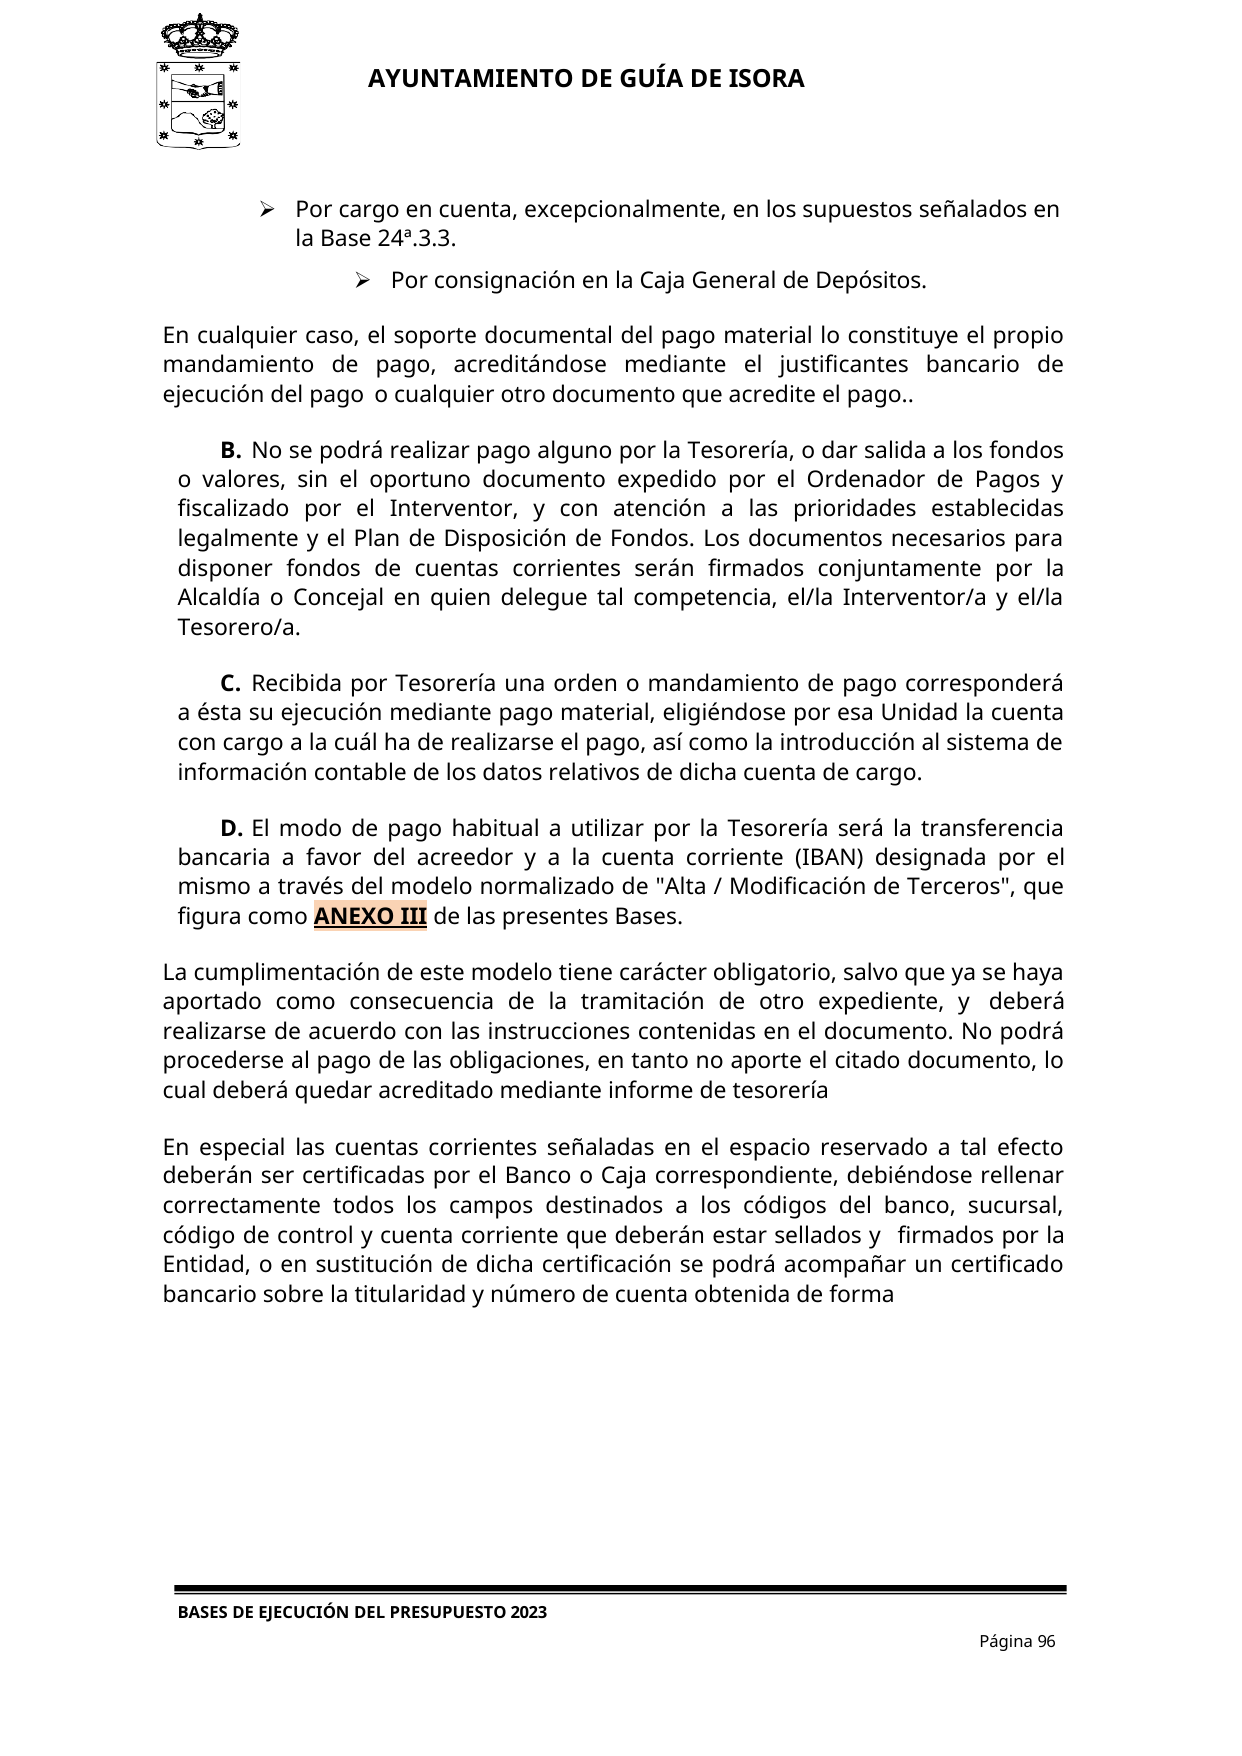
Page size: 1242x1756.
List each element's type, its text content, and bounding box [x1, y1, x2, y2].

text En especial las cuentas corrientes señaladas en el espacio reservado a tal efecto deberán ser certificadas por el Banco o Caja correspondiente, debiéndose rellenar correctamente todos los campos destinados a los códigos del banco, sucursal, código de control y cuenta corriente que deberán estar sellados y firmados por la Entidad, o en sustitución de dicha certificación se podrá acompañar un certificado bancario sobre la titularidad y número de cuenta obtenida de forma [162, 1131, 1065, 1309]
list El modo de pago habitual a utilizar por la Tesorería será la transferencia bancaria a favor del acreedor y a la cuenta corriente (IBAN) designada por el mismo a través del modelo normalizado de "Alta / Modificación de Terceros", que figura como ANEXO III de las presentes Bases. [162, 812, 1065, 931]
list Por consignación en la Caja General de Depósitos. [353, 264, 1079, 295]
list Recibida por Tesorería una orden o mandamiento de pago corresponderá a ésta su ejecución mediante pago material, eligiéndose por esa Unidad la cuenta con cargo a la cuál ha de realizarse el pago, así como la introducción al sistema de información contable de los datos relativos de dicha cuenta de cargo. [162, 668, 1065, 787]
list No se podrá realizar pago alguno por la Tesorería, o dar salida a los fondos o valores, sin el oportuno documento expedido por el Ordenador de Pagos y fiscalizado por el Interventor, y con atención a las prioridades establecidas legalmente y el Plan de Disposición de Fondos. Los documentos necesarios para disponer fondos de cuentas corrientes serán firmados conjuntamente por la Alcaldía o Concejal en quien delegue tal competencia, el/la Interventor/a y el/la Tesorero/a. [162, 434, 1065, 642]
text La cumplimentación de este modelo tiene carácter obligatorio, salvo que ya se haya aportado como consecuencia de la tramitación de otro expediente, y deberá realizarse de acuerdo con las instrucciones contenidas en el documento. No podrá procederse al pago de las obligaciones, en tanto no aporte el citado documento, lo cual deberá quedar acreditado mediante informe de tesorería [162, 957, 1065, 1105]
list Por cargo en cuenta, excepcionalmente, en los supuestos señalados en la Base 24ª.3.3. [258, 193, 1064, 253]
text En cualquier caso, el soporte documental del pago material lo constituye el propio mandamiento de pago, acreditándose mediante el justificantes bancario de ejecución del pago o cualquier otro documento que acredite el pago.. [162, 320, 1064, 409]
